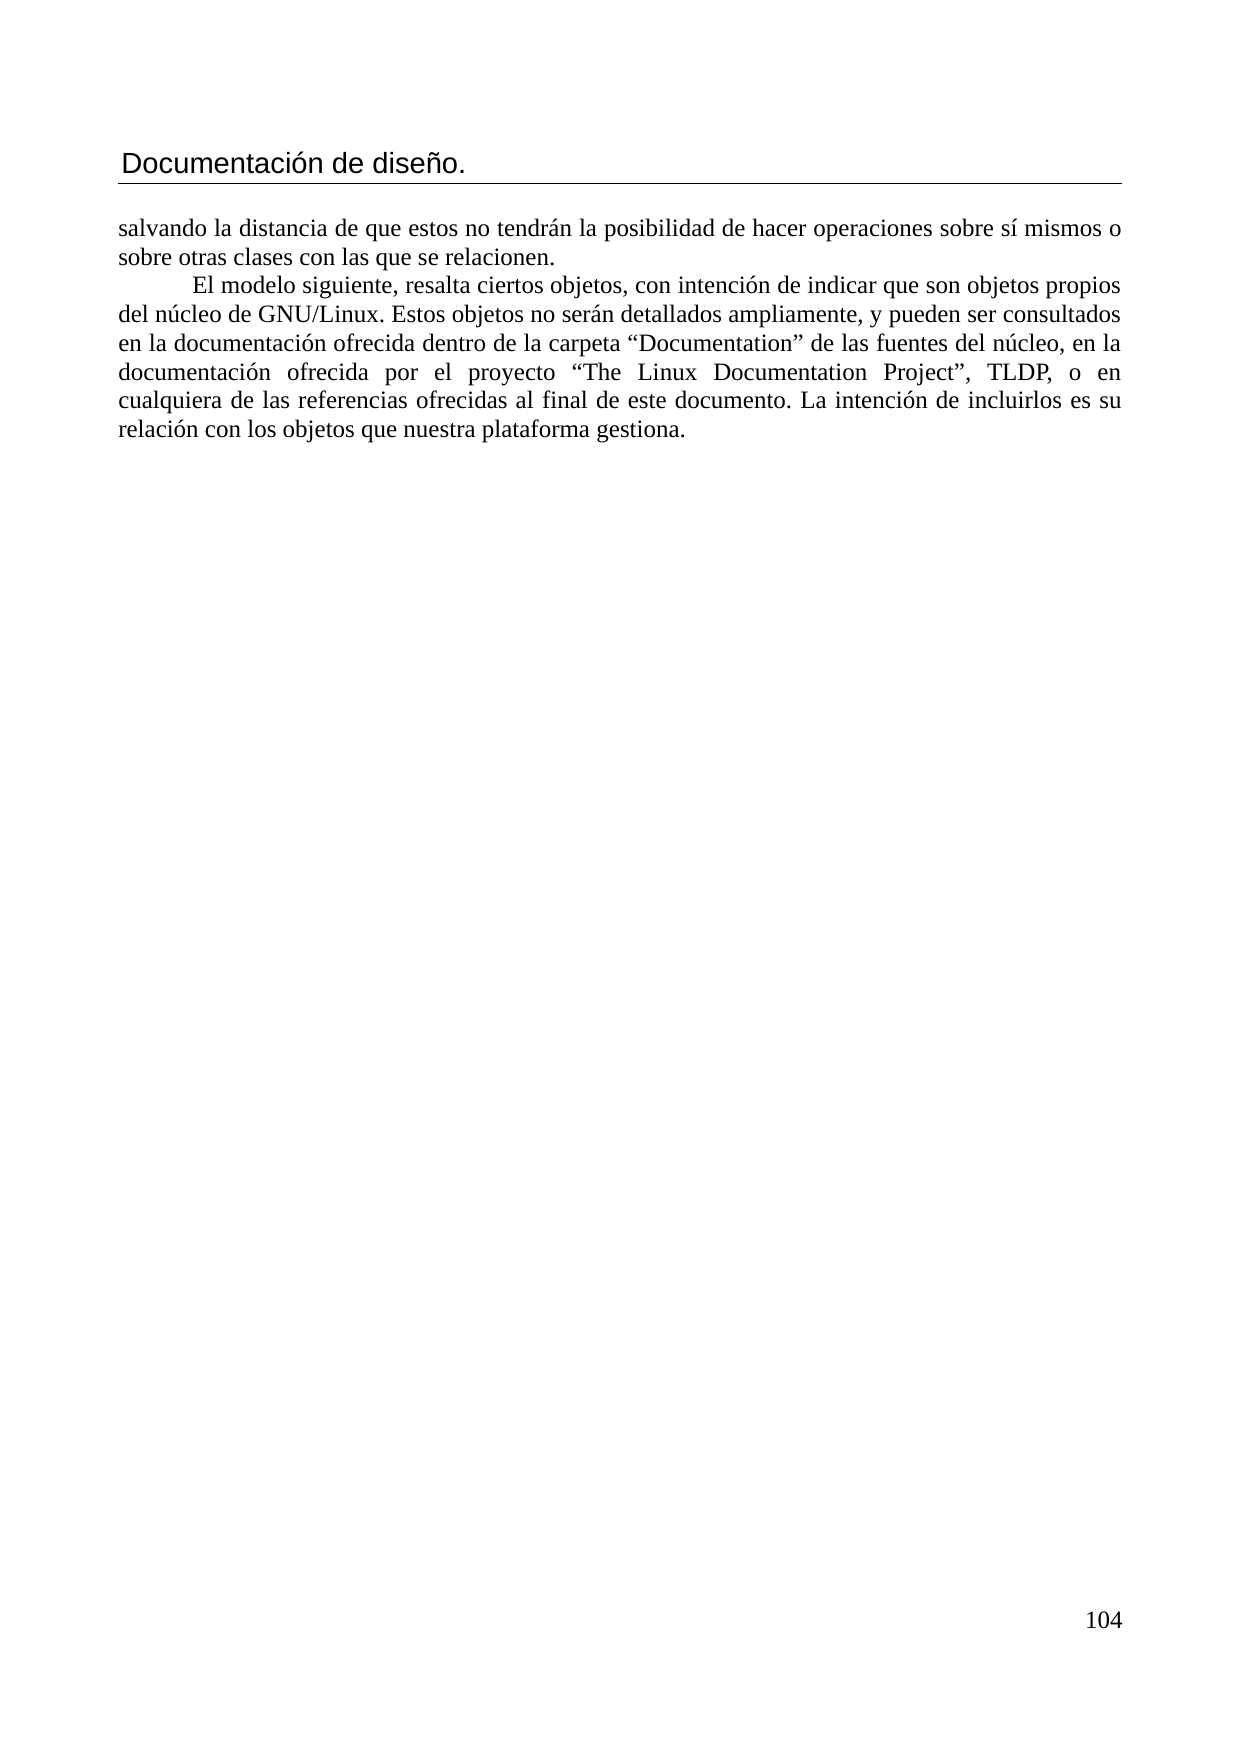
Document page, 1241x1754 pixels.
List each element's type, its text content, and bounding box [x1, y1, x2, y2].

text salvando la distancia de que estos no tendrán la posibilidad de hacer operaciones sobre sí mismos o sobre otras clases con las que se relacionen. [118, 213, 1122, 270]
text El modelo siguiente, resalta ciertos objetos, con intención de indicar que son objetos propios del núcleo de GNU/Linux. Estos objetos no serán detallados ampliamente, y pueden ser consultados en la documentación ofrecida dentro de la carpeta “Documentation” de las fuentes del núcleo, en la documentación ofrecida por el proyecto “The Linux Documentation Project”, TLDP, o en cualquiera de las referencias ofrecidas al final de este documento. La intención de incluirlos es su relación con los objetos que nuestra plataforma gestiona. [118, 270, 1122, 443]
